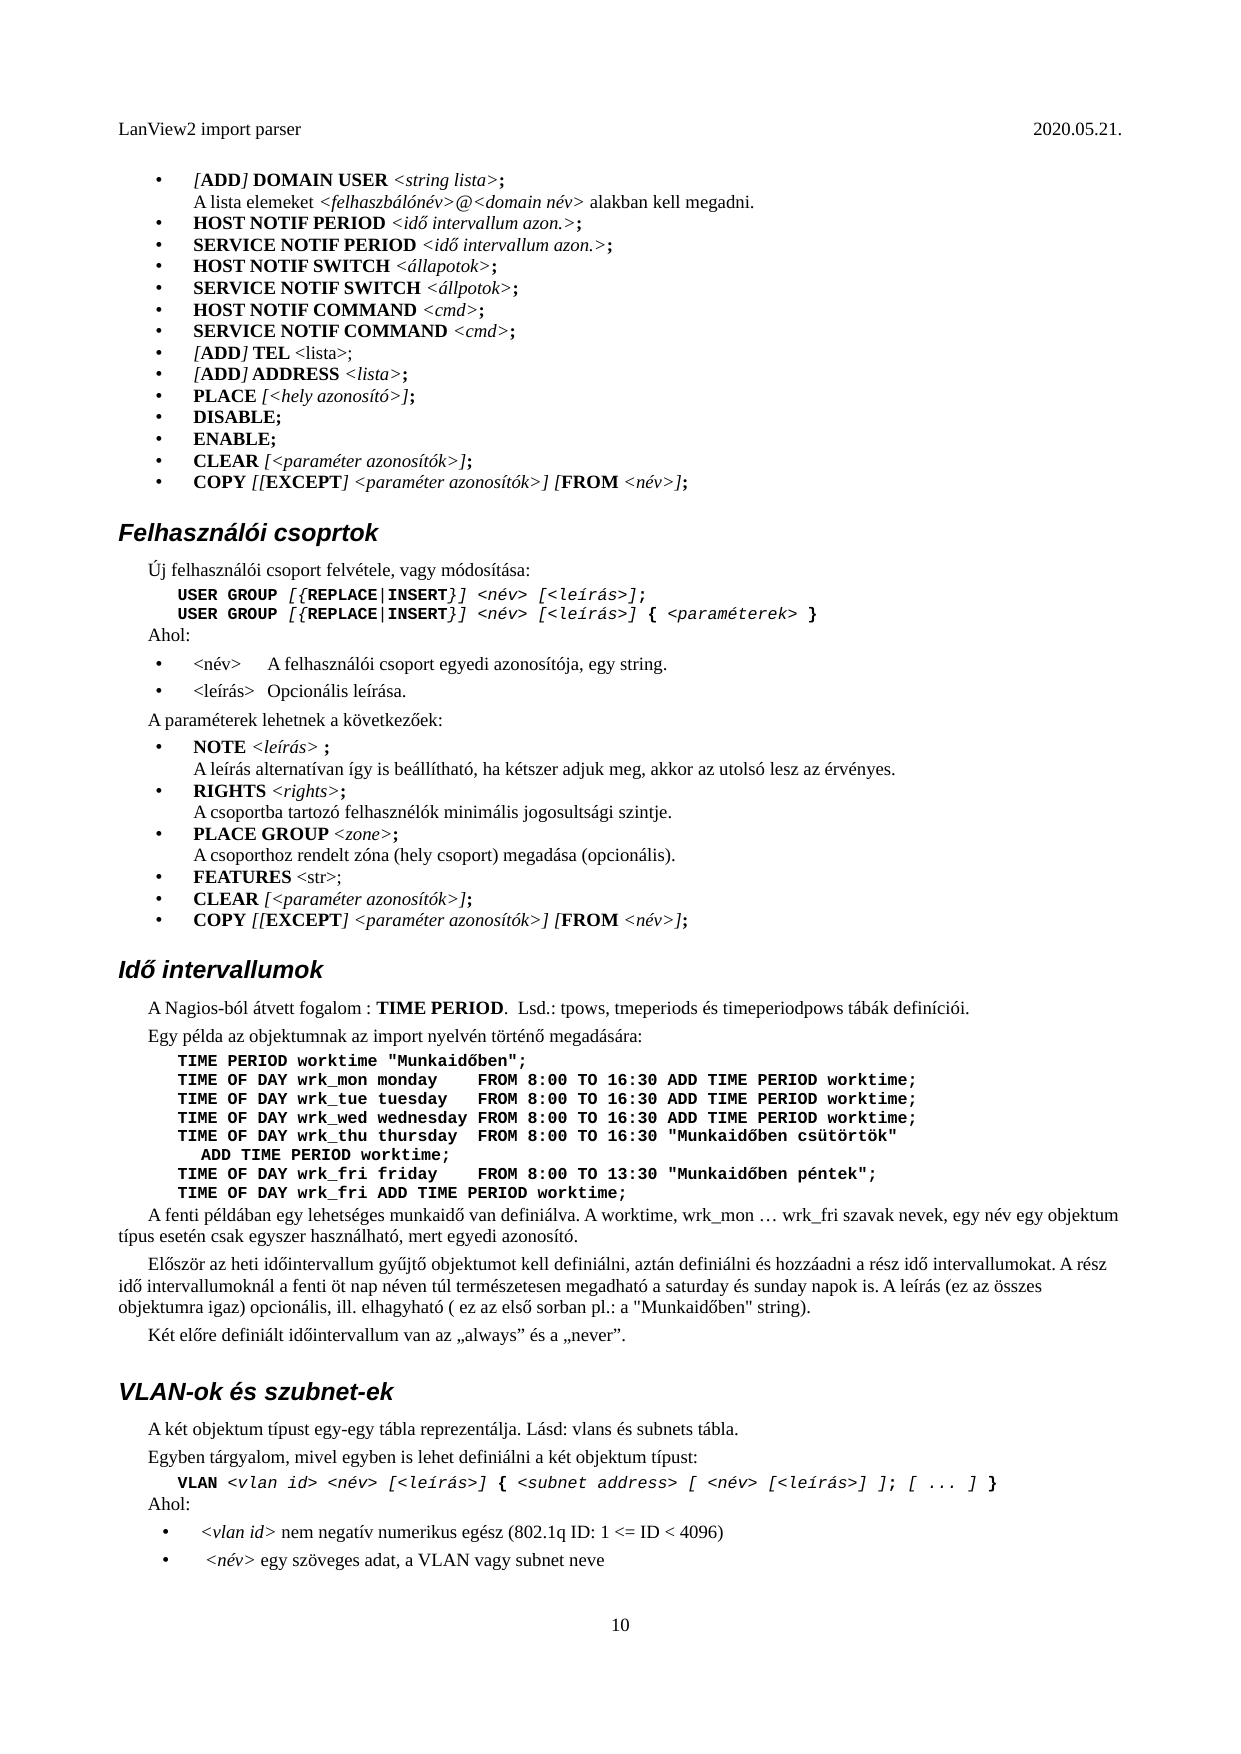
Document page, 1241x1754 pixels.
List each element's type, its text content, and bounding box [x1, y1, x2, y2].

text A fenti példában egy lehetséges munkaidő van definiálva. A worktime, wrk_mon … wrk_fri szavak nevek, egy név egy objektum típus esetén csak egyszer használható, mert egyedi azonosító. [118, 1203, 1122, 1247]
text A paraméterek lehetnek a következőek: [118, 708, 1122, 730]
text TIME OF DAY wrk_mon monday FROM 8:00 TO 16:30 ADD TIME PERIOD worktime; [177, 1071, 1122, 1090]
list DISABLE; [156, 406, 1122, 428]
text Ahol: [118, 1493, 1122, 1515]
list PLACE GROUP <zone>; A csoporthoz rendelt zóna (hely csoport) megadása (opcionális). [156, 823, 1122, 866]
subtitle Felhasználói csoprtok [118, 518, 1122, 546]
subtitle Idő intervallumok [118, 956, 1122, 984]
list SERVICE NOTIF SWITCH <állpotok>; [156, 277, 1122, 298]
text TIME PERIOD worktime "Munkaidőben"; [177, 1053, 1122, 1071]
list [ADD] ADDRESS <lista>; [156, 363, 1122, 385]
text Új felhasználói csoport felvétele, vagy módosítása: [118, 559, 1122, 580]
text Egy példa az objektumnak az import nyelvén történő megadására: [118, 1024, 1122, 1046]
text TIME OF DAY wrk_tue tuesday FROM 8:00 TO 16:30 ADD TIME PERIOD worktime; [177, 1090, 1122, 1109]
list COPY [[EXCEPT] <paraméter azonosítók>] [FROM <név>]; [156, 471, 1122, 493]
text TIME OF DAY wrk_thu thursday FROM 8:00 TO 16:30 "Munkaidőben csütörtök" [177, 1128, 1122, 1147]
list [ADD] DOMAIN USER <string lista>; A lista elemeket <felhaszbálónév>@<domain név> alakban kell megadni. [156, 169, 1122, 212]
text Először az heti időintervallum gyűjtő objektumot kell definiálni, aztán definiálni és hozzáadni a rész idő intervallumokat. A rész idő intervallumoknál a fenti öt nap néven túl természetesen megadható a saturday és sunday napok is. A leírás (ez az összes objektumra igaz) opcionális, ill. elhagyható ( ez az első sorban pl.: a "Munkaidőben" string). [118, 1253, 1122, 1318]
list SERVICE NOTIF COMMAND <cmd>; [156, 320, 1122, 342]
text Egyben tárgyalom, mivel egyben is lehet definiálni a két objektum típust: [118, 1446, 1122, 1468]
list <név> A felhasználói csoport egyedi azonosítója, egy string. [156, 652, 1122, 674]
list [ADD] TEL <lista>; [156, 342, 1122, 363]
list COPY [[EXCEPT] <paraméter azonosítók>] [FROM <név>]; [156, 909, 1122, 931]
text VLAN <vlan id> <név> [<leírás>] { <subnet address> [ <név> [<leírás>] ]; [ ... ] } [177, 1474, 1122, 1493]
list HOST NOTIF SWITCH <állapotok>; [156, 255, 1122, 277]
list HOST NOTIF COMMAND <cmd>; [156, 298, 1122, 320]
text ADD TIME PERIOD worktime; [177, 1147, 1122, 1166]
list <vlan id> nem negatív numerikus egész (802.1q ID: 1 <= ID < 4096) [162, 1521, 1122, 1543]
list CLEAR [<paraméter azonosítók>]; [156, 887, 1122, 909]
list PLACE [<hely azonosító>]; [156, 385, 1122, 406]
list HOST NOTIF PERIOD <idő intervallum azon.>; [156, 212, 1122, 234]
subtitle VLAN-ok és szubnet-ek [118, 1377, 1122, 1406]
list SERVICE NOTIF PERIOD <idő intervallum azon.>; [156, 234, 1122, 255]
list CLEAR [<paraméter azonosítók>]; [156, 449, 1122, 471]
text A két objektum típust egy-egy tábla reprezentálja. Lásd: vlans és subnets tábla. [118, 1418, 1122, 1440]
list <leírás> Opcionális leírása. [156, 680, 1122, 702]
text TIME OF DAY wrk_fri ADD TIME PERIOD worktime; [177, 1184, 1122, 1203]
list <név> egy szöveges adat, a VLAN vagy subnet neve [162, 1549, 1122, 1571]
text Két előre definiált időintervallum van az „always” és a „never”. [118, 1324, 1122, 1346]
text USER GROUP [{REPLACE|INSERT}] <név> [<leírás>]; [177, 587, 1122, 606]
text Ahol: [118, 624, 1122, 646]
list FEATURES <str>; [156, 866, 1122, 887]
list ENABLE; [156, 428, 1122, 449]
text TIME OF DAY wrk_wed wednesday FROM 8:00 TO 16:30 ADD TIME PERIOD worktime; [177, 1109, 1122, 1128]
list NOTE <leírás> ; A leírás alternatívan így is beállítható, ha kétszer adjuk meg, akkor az utolsó lesz az érvényes. [156, 736, 1122, 779]
text A Nagios-ból átvett fogalom : TIME PERIOD. Lsd.: tpows, tmeperiods és timeperiodpows tábák definíciói. [118, 997, 1122, 1018]
text USER GROUP [{REPLACE|INSERT}] <név> [<leírás>] { <paraméterek> } [177, 606, 1122, 624]
list RIGHTS <rights>; A csoportba tartozó felhasznélók minimális jogosultsági szintje. [156, 779, 1122, 823]
text TIME OF DAY wrk_fri friday FROM 8:00 TO 13:30 "Munkaidőben péntek"; [177, 1166, 1122, 1184]
